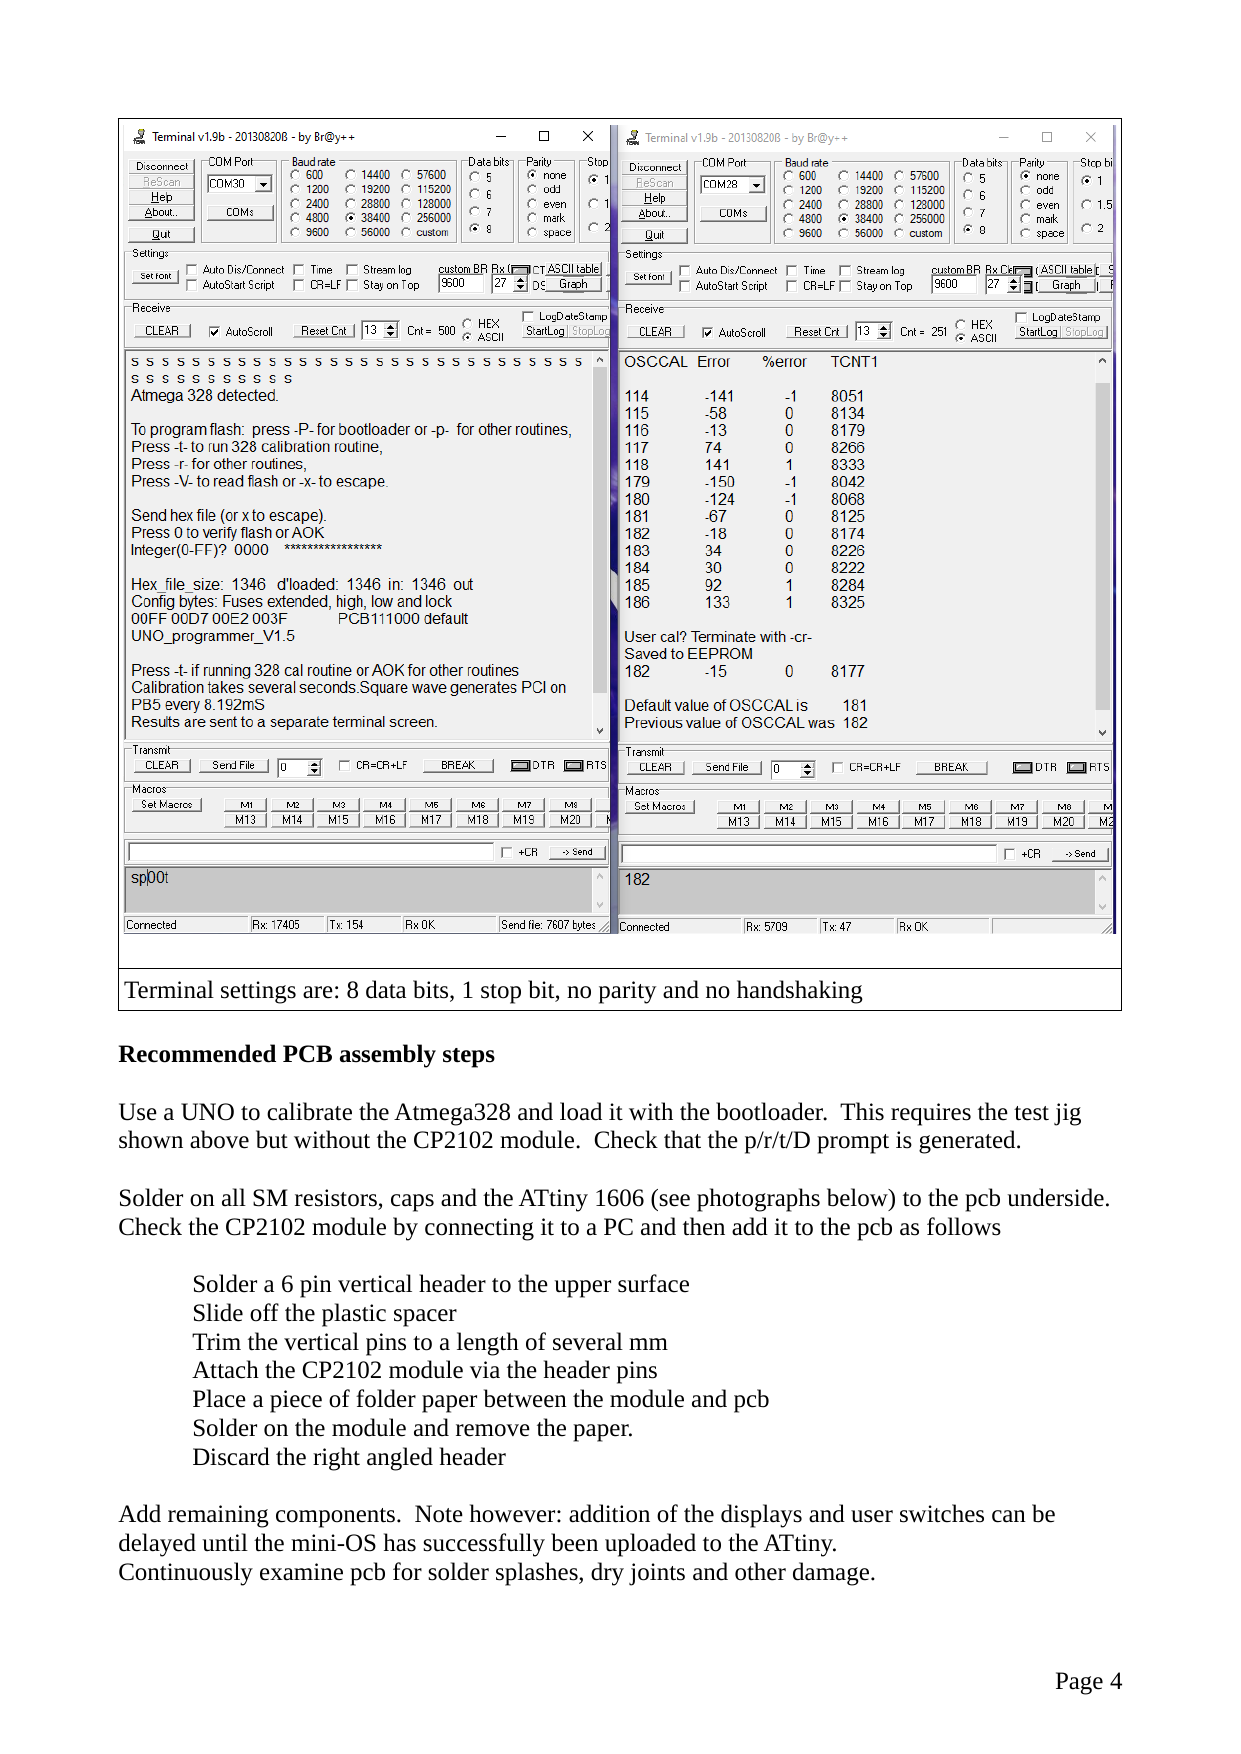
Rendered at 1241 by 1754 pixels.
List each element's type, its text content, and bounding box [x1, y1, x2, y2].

text Continuously examine pcb for solder splashes, dry joints and other damage. [118, 1557, 1122, 1586]
text Discard the right angled header [192, 1442, 1122, 1471]
text Solder a 6 pin vertical header to the upper surface [192, 1269, 1122, 1298]
table_cell Terminal settings are: 8 data bits, 1 stop bit, no parity and no handshaking [119, 969, 1121, 1009]
text Slide off the plastic spacer [192, 1298, 1122, 1327]
text Add remaining components. Note however: addition of the displays and user switches can be delayed until the mini-OS has successfully been uploaded to the ATtiny. [118, 1499, 1122, 1557]
table_header [119, 119, 1121, 968]
text Recommended PCB assembly steps [118, 1039, 1122, 1068]
text Check the CP2102 module by connecting it to a PC and then add it to the pcb as follows [118, 1212, 1122, 1241]
text Place a piece of folder paper between the module and pcb [192, 1384, 1122, 1413]
text Solder on the module and remove the paper. [192, 1413, 1122, 1442]
text Attach the CP2102 module via the header pins [192, 1356, 1122, 1384]
text Use a UNO to calibrate the Atmega328 and load it with the bootloader. This requires the test jig shown above but without the CP2102 module. Check that the p/r/t/D prompt is generated. [118, 1097, 1122, 1154]
text Solder on all SM resistors, caps and the ATtiny 1606 (see photographs below) to the pcb underside. [118, 1183, 1122, 1212]
text Trim the vertical pins to a length of several mm [192, 1327, 1122, 1356]
picture [123, 125, 1117, 934]
